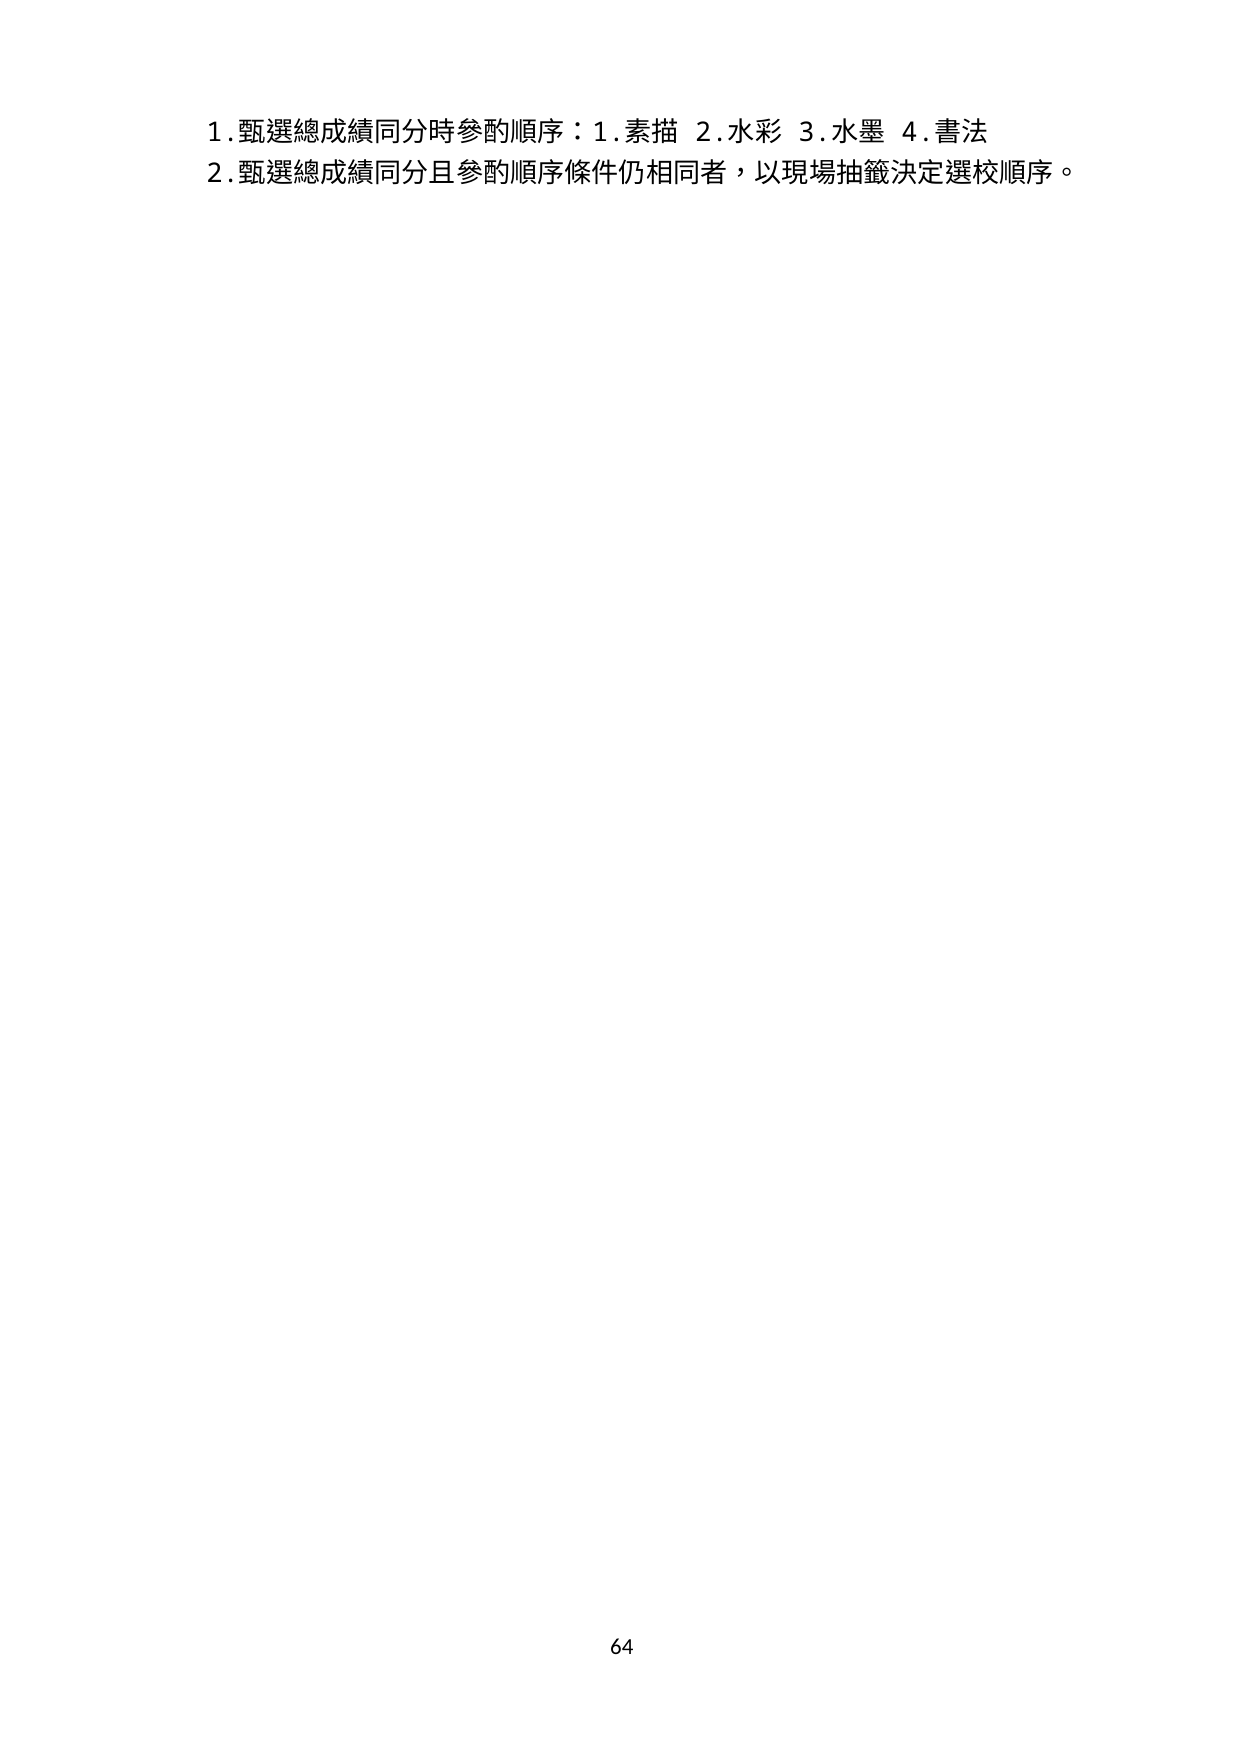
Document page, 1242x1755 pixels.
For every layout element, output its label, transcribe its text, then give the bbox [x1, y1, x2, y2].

text 2.甄選總成績同分且參酌順序條件仍相同者，以現場抽籤決定選校順序。 [206, 146, 1160, 186]
text 1.甄選總成績同分時參酌順序：1.素描 2.水彩 3.水墨 4.書法 [206, 110, 1160, 146]
